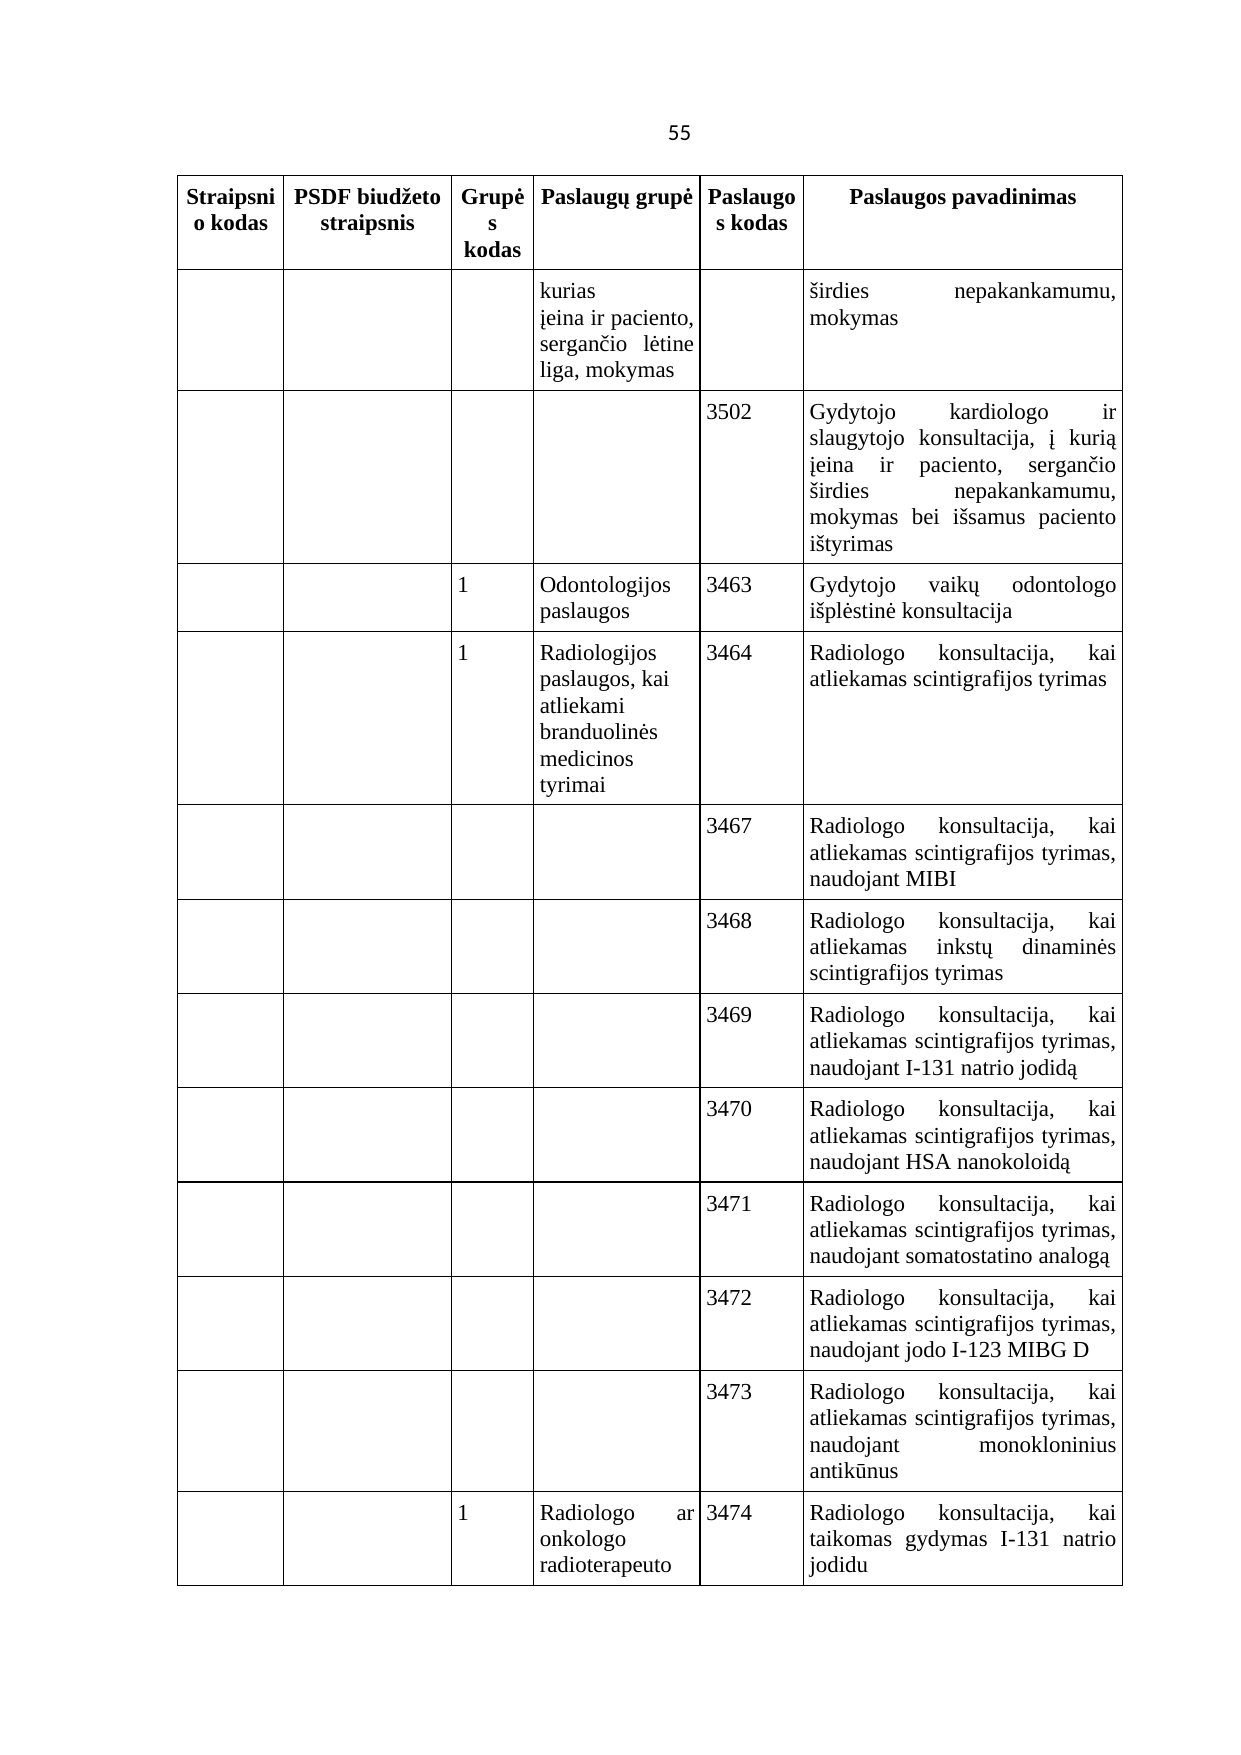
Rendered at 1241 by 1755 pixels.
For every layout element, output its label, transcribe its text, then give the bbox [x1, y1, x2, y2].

table_cell [178, 632, 283, 804]
table_cell [284, 270, 451, 390]
table_cell [452, 1183, 533, 1276]
table_cell [178, 994, 283, 1087]
table_cell Radiologo konsultacija, kai atliekamas scintigrafijos tyrimas, naudojant monokloninius antikūnus [804, 1371, 1122, 1491]
table_cell [452, 270, 533, 390]
table_header PSDF biudžeto straipsnis [284, 176, 451, 269]
table_cell 1 [452, 632, 533, 804]
table_cell širdies nepakankamumu, mokymas [804, 270, 1122, 390]
table_header Grupės kodas [452, 176, 533, 269]
table_cell Radiologo konsultacija, kai atliekamas scintigrafijos tyrimas, naudojant jodo I-123 MIBG D [804, 1277, 1122, 1370]
table_cell [178, 391, 283, 563]
table_cell [178, 1492, 283, 1585]
table_cell [178, 564, 283, 631]
table_cell [452, 994, 533, 1087]
table_cell kurias įeina ir paciento, sergančio lėtine liga, mokymas [534, 270, 699, 390]
table_cell [284, 1183, 451, 1276]
table_cell Radiologo konsultacija, kai taikomas gydymas I-131 natrio jodidu [804, 1492, 1122, 1585]
table_cell 3464 [701, 632, 803, 804]
table_cell [534, 1183, 699, 1276]
table_cell [534, 1277, 699, 1370]
table_cell [178, 1088, 283, 1181]
table_cell [284, 1371, 451, 1491]
table_cell [284, 391, 451, 563]
table_cell Gydytojo kardiologo ir slaugytojo konsultacija, į kurią įeina ir paciento, sergančio širdies nepakankamumu, mokymas bei išsamus paciento ištyrimas [804, 391, 1122, 563]
table_cell Radiologo konsultacija, kai atliekamas scintigrafijos tyrimas, naudojant somatostatino analogą [804, 1183, 1122, 1276]
table_header Paslaugos pavadinimas [804, 176, 1122, 269]
table_cell 3463 [701, 564, 803, 631]
table_header Paslaugos kodas [701, 176, 803, 269]
table_cell [178, 1371, 283, 1491]
table_cell 3467 [701, 805, 803, 899]
table_cell [452, 1277, 533, 1370]
table_cell [534, 391, 699, 563]
table_cell Radiologo konsultacija, kai atliekamas scintigrafijos tyrimas, naudojant HSA nanokoloidą [804, 1088, 1122, 1181]
table_cell [284, 805, 451, 899]
table_cell [534, 1088, 699, 1181]
table_cell Radiologijos paslaugos, kai atliekami branduolinės medicinos tyrimai [534, 632, 699, 804]
table_cell [178, 1183, 283, 1276]
table_cell [284, 632, 451, 804]
table_cell Odontologijos paslaugos [534, 564, 699, 631]
table_cell 1 [452, 564, 533, 631]
table_cell 3470 [701, 1088, 803, 1181]
table_cell 3469 [701, 994, 803, 1087]
table_cell 3468 [701, 900, 803, 993]
table_cell [284, 994, 451, 1087]
table_cell [452, 900, 533, 993]
table_header Paslaugų grupė [534, 176, 699, 269]
table_cell [284, 1088, 451, 1181]
table_cell Gydytojo vaikų odontologo išplėstinė konsultacija [804, 564, 1122, 631]
table_cell [452, 1088, 533, 1181]
table_cell 1 [452, 1492, 533, 1585]
table_cell 3471 [701, 1183, 803, 1276]
table_cell [452, 1371, 533, 1491]
table_cell 3472 [701, 1277, 803, 1370]
table_cell [534, 900, 699, 993]
table_cell [284, 1492, 451, 1585]
table_cell Radiologo ar onkologo radioterapeuto [534, 1492, 699, 1585]
table_cell 3473 [701, 1371, 803, 1491]
table_cell [534, 1371, 699, 1491]
table_cell Radiologo konsultacija, kai atliekamas scintigrafijos tyrimas [804, 632, 1122, 804]
table_header Straipsnio kodas [178, 176, 283, 269]
table_cell [701, 270, 803, 390]
table_cell Radiologo konsultacija, kai atliekamas scintigrafijos tyrimas, naudojant I-131 natrio jodidą [804, 994, 1122, 1087]
table_cell [178, 270, 283, 390]
table_cell [452, 805, 533, 899]
table_cell Radiologo konsultacija, kai atliekamas scintigrafijos tyrimas, naudojant MIBI [804, 805, 1122, 899]
table_cell [178, 900, 283, 993]
table_cell [534, 994, 699, 1087]
table_cell [534, 805, 699, 899]
table_cell [284, 564, 451, 631]
table_cell [284, 900, 451, 993]
table_cell [178, 805, 283, 899]
table_cell 3474 [701, 1492, 803, 1585]
table_cell [284, 1277, 451, 1370]
table_cell [178, 1277, 283, 1370]
table_cell Radiologo konsultacija, kai atliekamas inkstų dinaminės scintigrafijos tyrimas [804, 900, 1122, 993]
table_cell 3502 [701, 391, 803, 563]
table_cell [452, 391, 533, 563]
